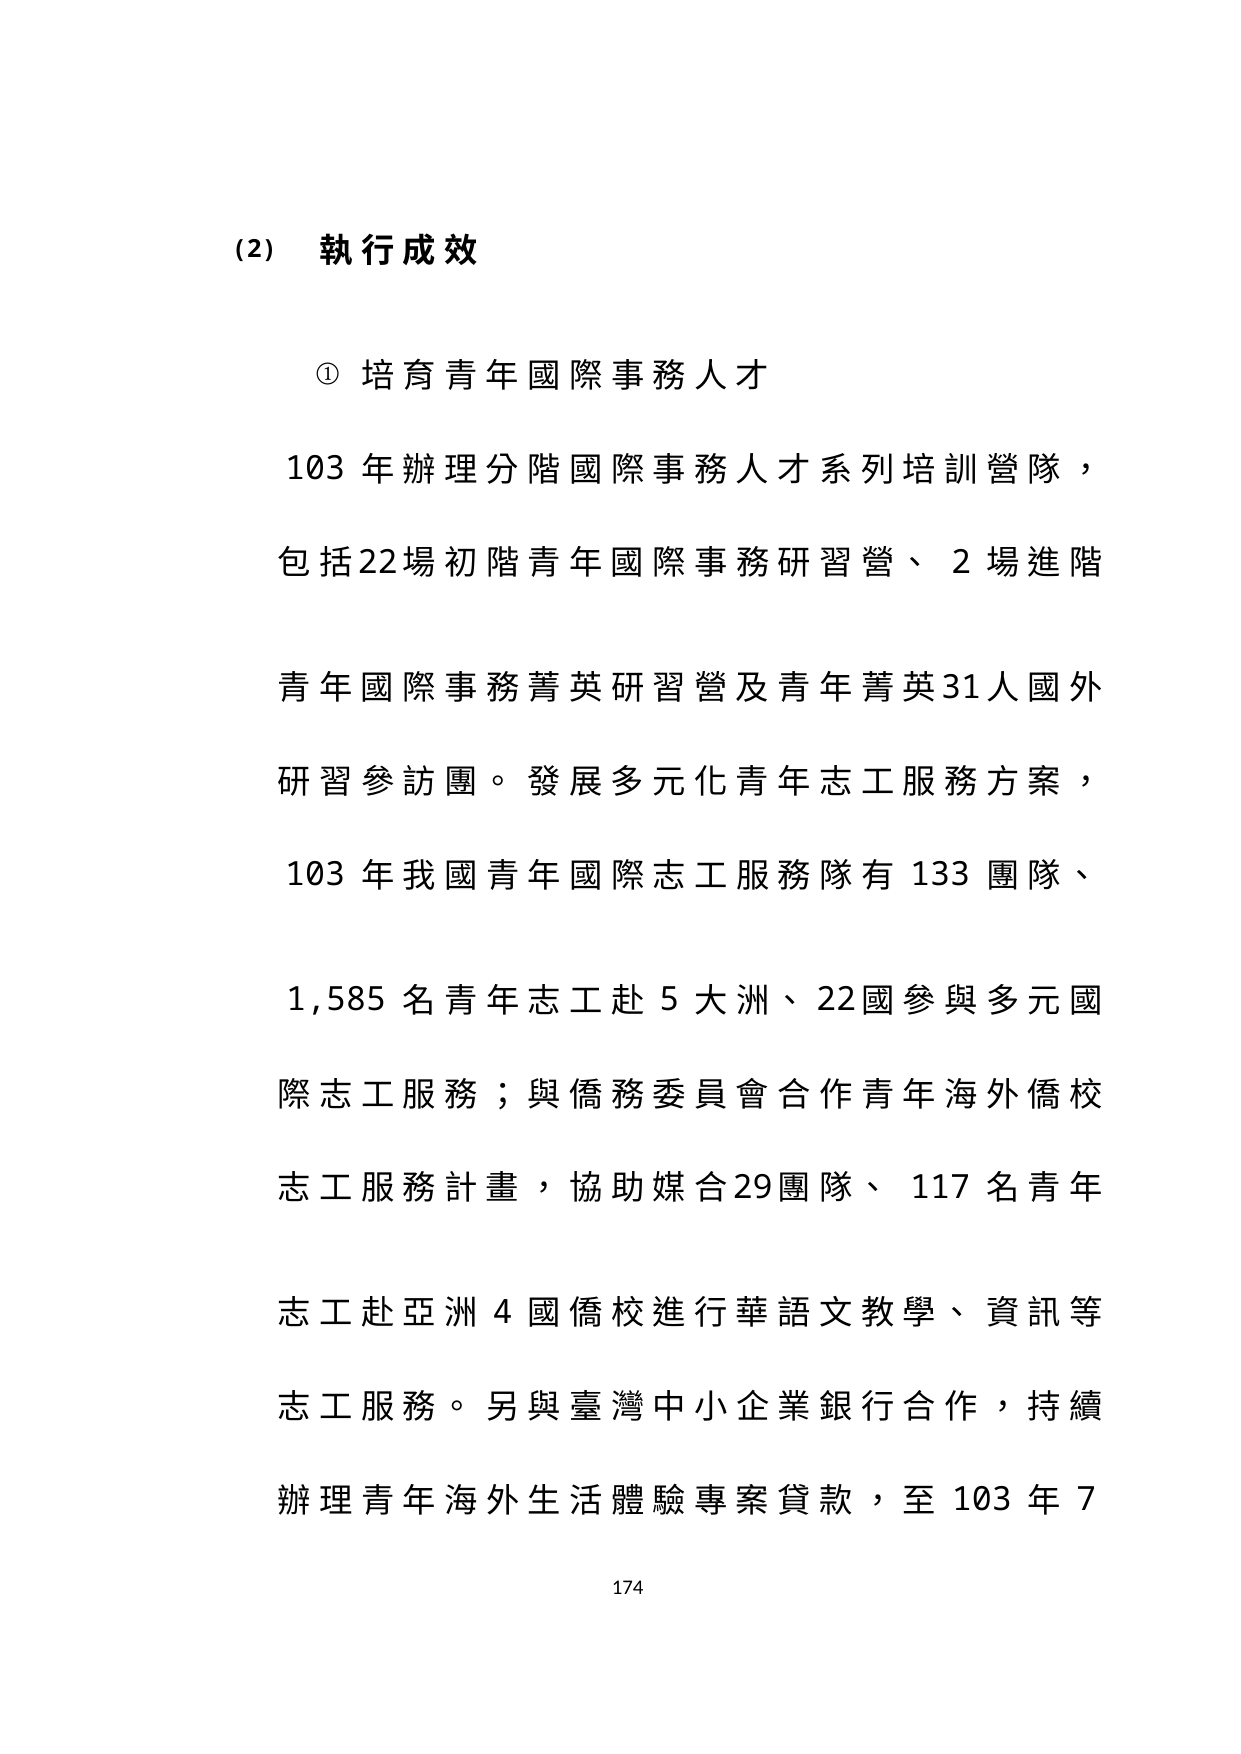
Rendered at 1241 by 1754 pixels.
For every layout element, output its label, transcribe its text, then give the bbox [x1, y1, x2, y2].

text 103年辦理分階國際事務人才系列培訓營隊，包括22場初階青年國際事務研習營、2場進階青年國際事務菁英研習營及青年菁英31人國外研習參訪團。發展多元化青年志工服務方案，103年我國青年國際志工服務隊有133團隊、1,585名青年志工赴5大洲、22國參與多元國際志工服務；與僑務委員會合作青年海外僑校志工服務計畫，協助媒合29團隊、117名青年志工赴亞洲4國僑校進行華語文教學、資訊等志工服務。另與臺灣中小企業銀行合作，持續辦理青年海外生活體驗專案貸款，至103年7 [266, 425, 1107, 1550]
list 培育青年國際事務人才 [275, 300, 1107, 425]
list 執行成效 [201, 175, 1107, 300]
